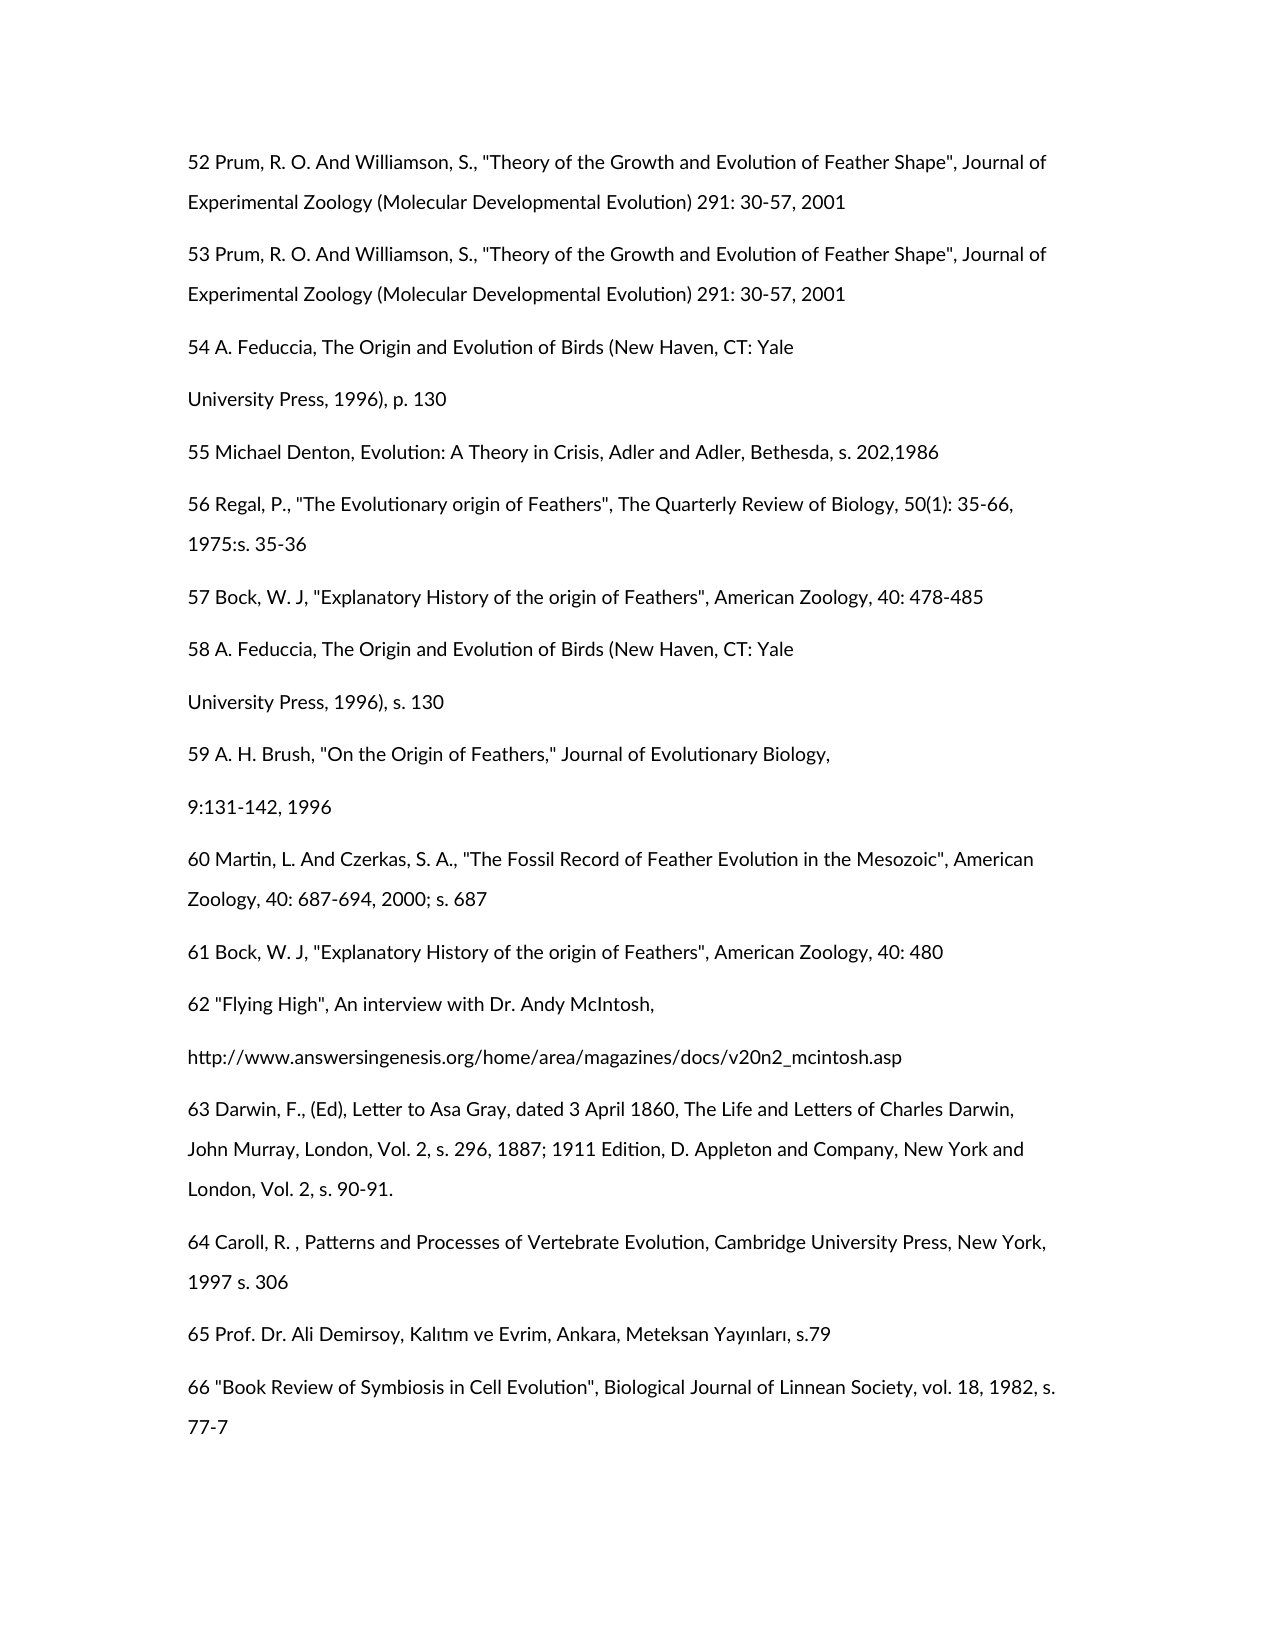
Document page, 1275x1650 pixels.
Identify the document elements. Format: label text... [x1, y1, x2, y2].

text University Press, 1996), p. 130 [187, 387, 1058, 427]
text 64 Caroll, R. , Patterns and Processes of Vertebrate Evolution, Cambridge University Press, New York, 1997 s. 306 [187, 1230, 1058, 1310]
text 54 A. Feduccia, The Origin and Evolution of Birds (New Haven, CT: Yale [187, 335, 1058, 375]
text 56 Regal, P., "The Evolutionary origin of Feathers", The Quarterly Review of Biology, 50(1): 35-66, 1975:s. 35-36 [187, 492, 1058, 572]
text 63 Darwin, F., (Ed), Letter to Asa Gray, dated 3 April 1860, The Life and Letters of Charles Darwin, John Murray, London, Vol. 2, s. 296, 1887; 1911 Edition, D. Appleton and Company, New York and London, Vol. 2, s. 90-91. [187, 1097, 1058, 1217]
text 53 Prum, R. O. And Williamson, S., "Theory of the Growth and Evolution of Feather Shape", Journal of Experimental Zoology (Molecular Developmental Evolution) 291: 30-57, 2001 [187, 242, 1058, 322]
text http://www.answersingenesis.org/home/area/magazines/docs/v20n2_mcintosh.asp [187, 1045, 1058, 1085]
text 66 "Book Review of Symbiosis in Cell Evolution", Biological Journal of Linnean Society, vol. 18, 1982, s. 77-7 [187, 1375, 1058, 1455]
text 62 "Flying High", An interview with Dr. Andy McIntosh, [187, 992, 1058, 1032]
text 61 Bock, W. J, "Explanatory History of the origin of Feathers", American Zoology, 40: 480 [187, 940, 1058, 980]
text University Press, 1996), s. 130 [187, 690, 1058, 730]
text 9:131-142, 1996 [187, 795, 1058, 835]
text 52 Prum, R. O. And Williamson, S., "Theory of the Growth and Evolution of Feather Shape", Journal of Experimental Zoology (Molecular Developmental Evolution) 291: 30-57, 2001 [187, 150, 1058, 230]
text 60 Martin, L. And Czerkas, S. A., "The Fossil Record of Feather Evolution in the Mesozoic", American Zoology, 40: 687-694, 2000; s. 687 [187, 847, 1058, 927]
text 59 A. H. Brush, "On the Origin of Feathers," Journal of Evolutionary Biology, [187, 742, 1058, 782]
text 55 Michael Denton, Evolution: A Theory in Crisis, Adler and Adler, Bethesda, s. 202,1986 [187, 440, 1058, 480]
text 57 Bock, W. J, "Explanatory History of the origin of Feathers", American Zoology, 40: 478-485 [187, 585, 1058, 625]
text 65 Prof. Dr. Ali Demirsoy, Kalıtım ve Evrim, Ankara, Meteksan Yayınları, s.79 [187, 1322, 1058, 1362]
text 58 A. Feduccia, The Origin and Evolution of Birds (New Haven, CT: Yale [187, 637, 1058, 677]
